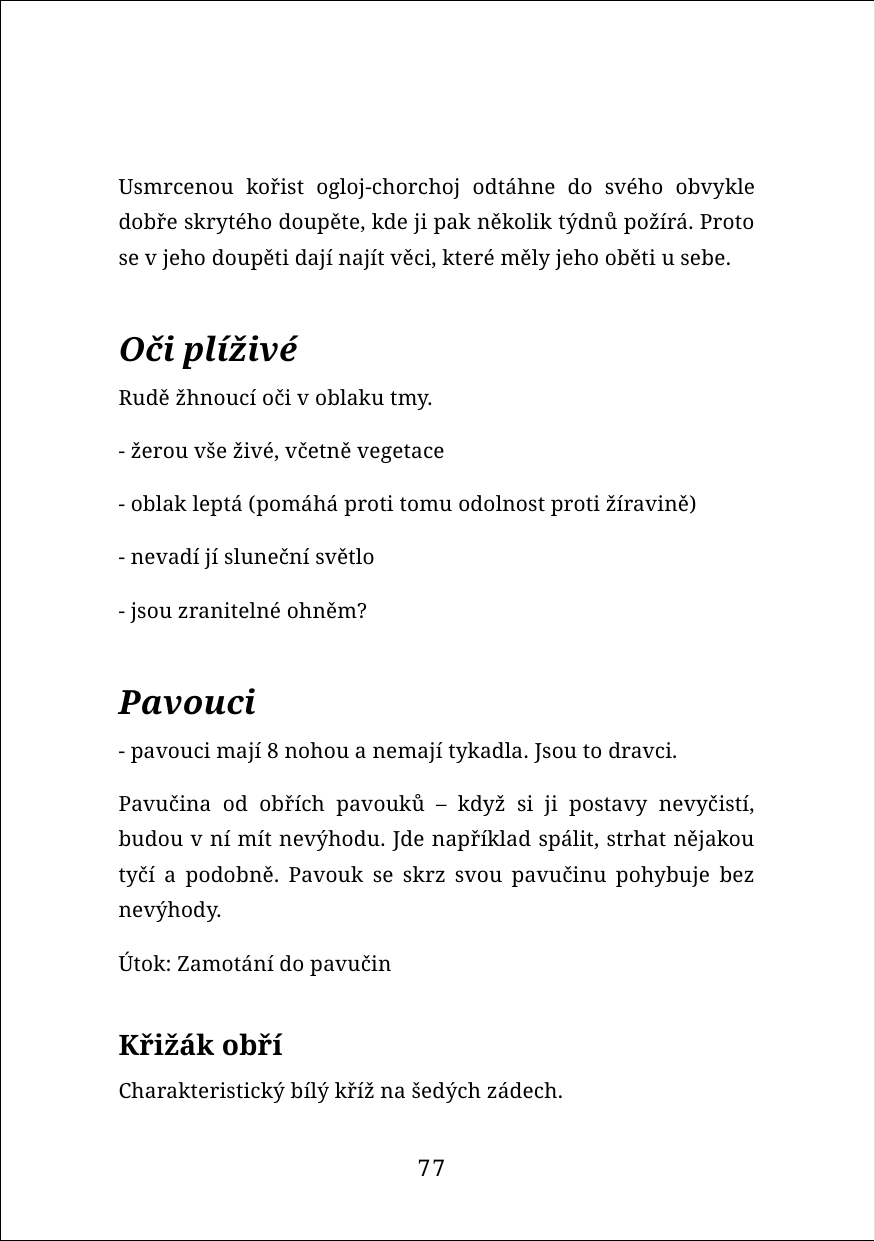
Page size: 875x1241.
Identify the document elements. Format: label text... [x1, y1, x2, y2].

text Útok: Zamotání do pavučin [118, 949, 756, 977]
subtitle Křižák obří [118, 1026, 756, 1064]
text - jsou zranitelné ohněm? [118, 596, 756, 624]
text - oblak leptá (pomáhá proti tomu odolnost proti žíravině) [118, 489, 756, 518]
text Rudě žhnoucí oči v oblaku tmy. [118, 383, 756, 411]
text Usmrcenou kořist ogloj-chorchoj odtáhne do svého obvykle dobře skrytého doupěte, kde ji pak několik týdnů požírá. Proto se v jeho doupěti dají najít věci, které měly jeho oběti u sebe. [118, 172, 756, 271]
text - pavouci mají 8 nohou a nemají tykadla. Jsou to dravci. [118, 736, 756, 764]
text - nevadí jí sluneční světlo [118, 542, 756, 571]
subtitle Oči plíživé [118, 326, 756, 371]
text Charakteristický bílý kříž na šedých zádech. [118, 1076, 756, 1104]
text - žerou vše živé, včetně vegetace [118, 436, 756, 464]
text Pavučina od obřích pavouků – když si ji postavy nevyčistí, budou v ní mít nevýhodu. Jde například spálit, strhat nějakou tyčí a podobně. Pavouk se skrz svou pavučinu pohybuje bez nevýhody. [118, 789, 756, 924]
subtitle Pavouci [118, 678, 756, 724]
